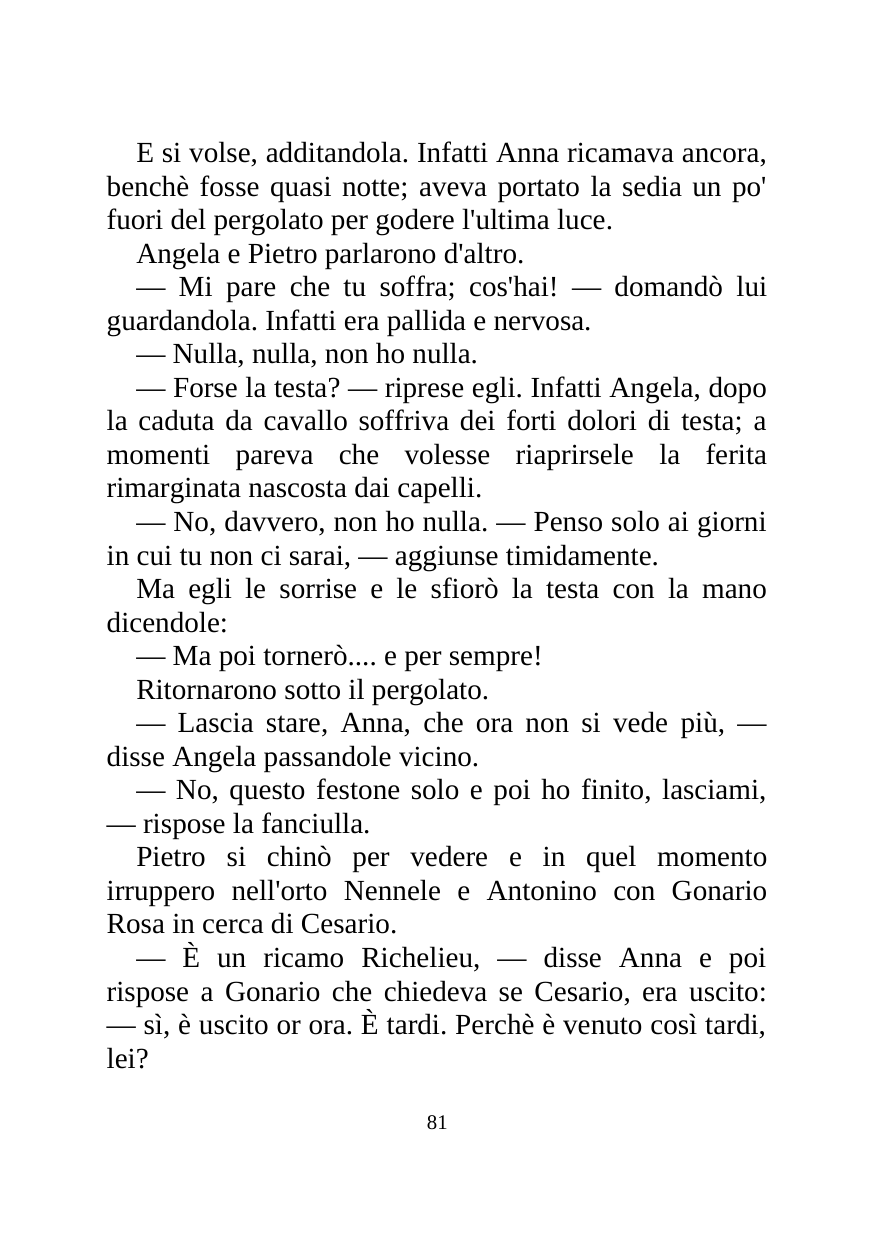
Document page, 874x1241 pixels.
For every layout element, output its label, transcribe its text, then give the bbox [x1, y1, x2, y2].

text — Ma poi tornerò.... e per sempre! [106, 638, 768, 672]
text E si volse, additandola. Infatti Anna ricamava ancora, benchè fosse quasi notte; aveva portato la sedia un po' fuori del pergolato per godere l'ultima luce. [106, 135, 768, 236]
text — Mi pare che tu soffra; cos'hai! — domandò lui guardandola. Infatti era pallida e nervosa. [106, 269, 768, 336]
text — No, davvero, non ho nulla. — Penso solo ai giorni in cui tu non ci sarai, — aggiunse timidamente. [106, 504, 768, 571]
text — No, questo festone solo e poi ho finito, lasciami, — rispose la fanciulla. [106, 772, 768, 839]
text — Lascia stare, Anna, che ora non si vede più, — disse Angela passandole vicino. [106, 705, 768, 772]
text Pietro si chinò per vedere e in quel momento irruppero nell'orto Nennele e Antonino con Gonario Rosa in cerca di Cesario. [106, 839, 768, 940]
text Ma egli le sorrise e le sfiorò la testa con la mano dicendole: [106, 571, 768, 638]
text Ritornarono sotto il pergolato. [106, 672, 768, 705]
text — Forse la testa? — riprese egli. Infatti Angela, dopo la caduta da cavallo soffriva dei forti dolori di testa; a momenti pareva che volesse riaprirsele la ferita rimarginata nascosta dai capelli. [106, 370, 768, 504]
text — È un ricamo Richelieu, — disse Anna e poi rispose a Gonario che chiedeva se Cesario, era uscito: — sì, è uscito or ora. È tardi. Perchè è venuto così tardi, lei? [106, 940, 768, 1074]
text — Nulla, nulla, non ho nulla. [106, 336, 768, 370]
text Angela e Pietro parlarono d'altro. [106, 236, 768, 269]
